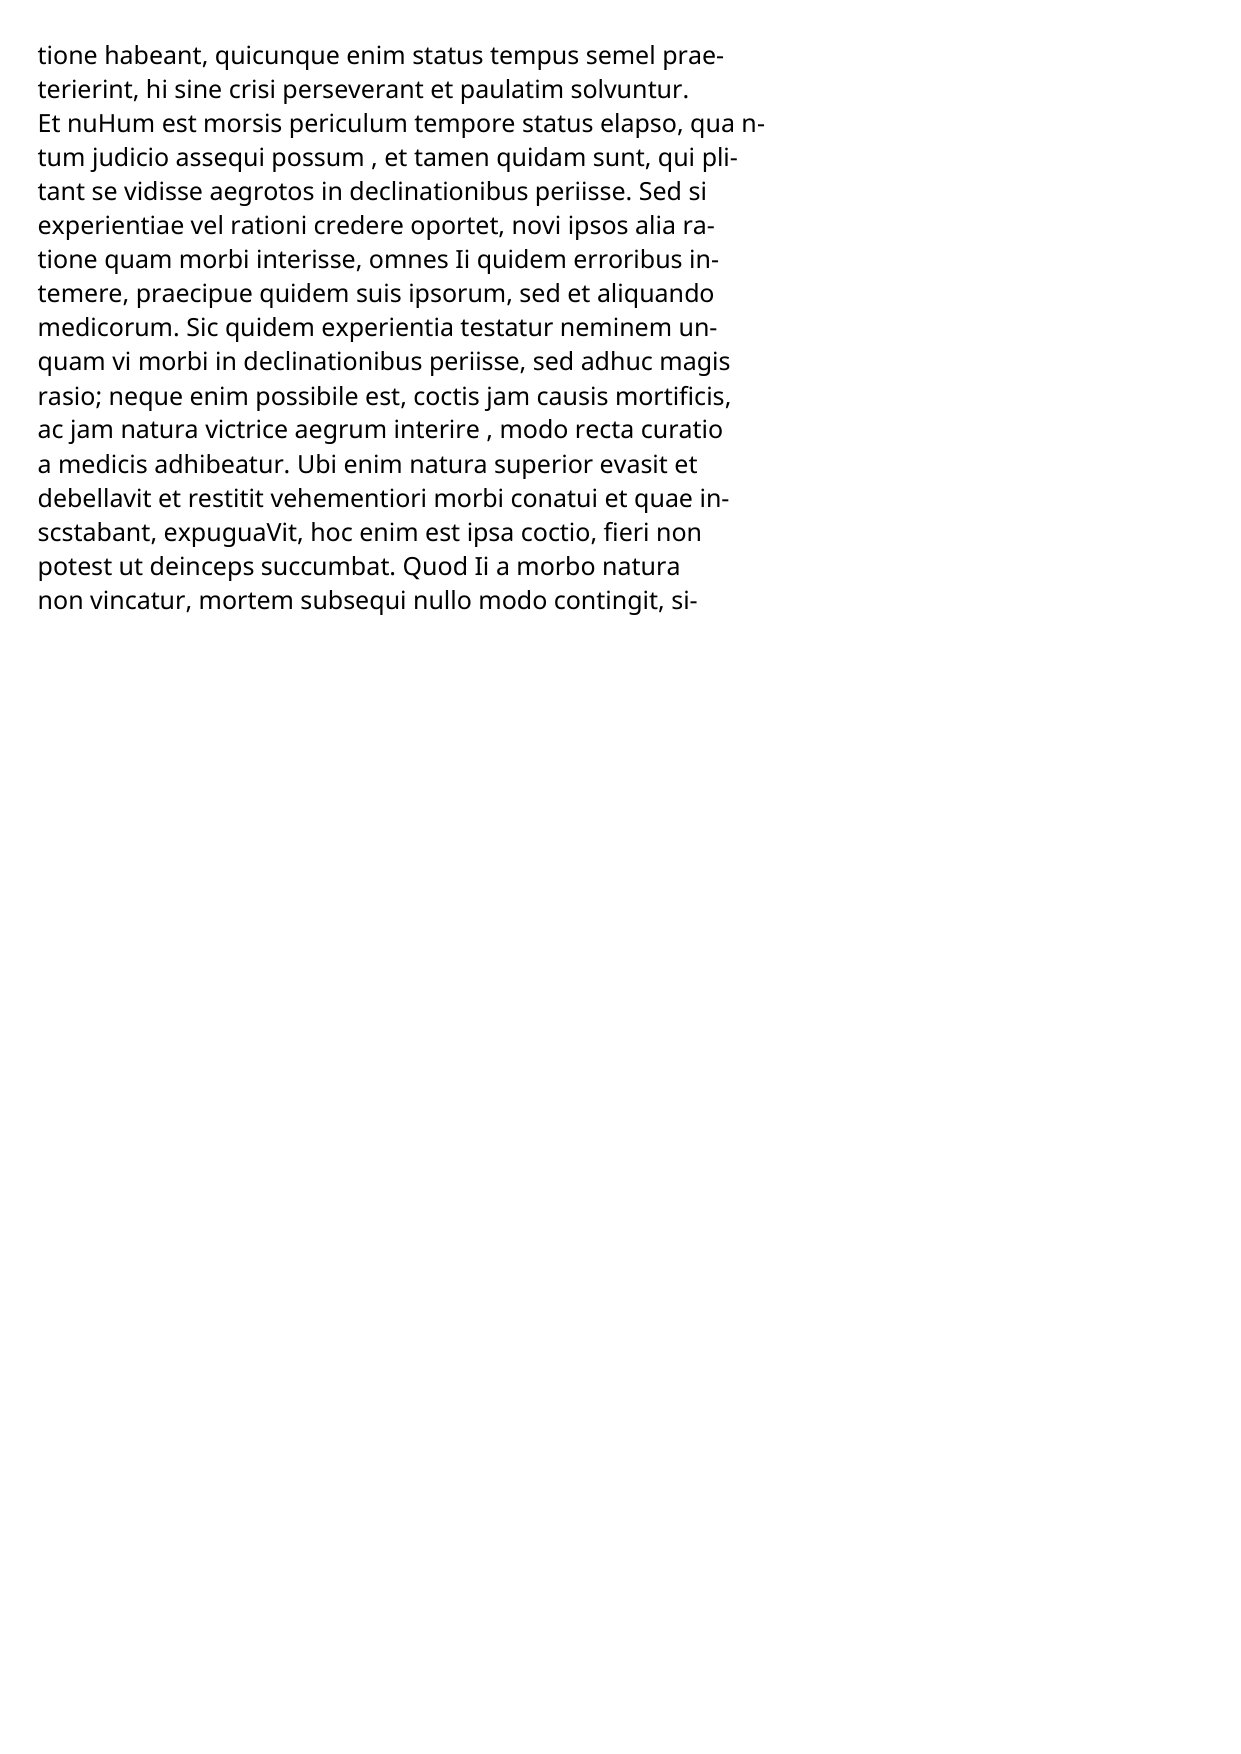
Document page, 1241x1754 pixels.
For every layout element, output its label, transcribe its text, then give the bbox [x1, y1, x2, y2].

text tione habeant, quicunque enim status tempus semel prae- terierint, hi sine crisi perseverant et paulatim solvuntur. Et nuHum est morsis periculum tempore status elapso, qua n- tum judicio assequi possum , et tamen quidam sunt, qui pli- tant se vidisse aegrotos in declinationibus periisse. Sed si experientiae vel rationi credere oportet, novi ipsos alia ra- tione quam morbi interisse, omnes Ii quidem erroribus in- temere, praecipue quidem suis ipsorum, sed et aliquando medicorum. Sic quidem experientia testatur neminem un- quam vi morbi in declinationibus periisse, sed adhuc magis rasio; neque enim possibile est, coctis jam causis mortificis, ac jam natura victrice aegrum interire , modo recta curatio a medicis adhibeatur. Ubi enim natura superior evasit et debellavit et restitit vehementiori morbi conatui et quae in- scstabant, expuguaVit, hoc enim est ipsa coctio, fieri non potest ut deinceps succumbat. Quod Ii a morbo natura non vincatur, mortem subsequi nullo modo contingit, si- [37, 37, 1203, 617]
